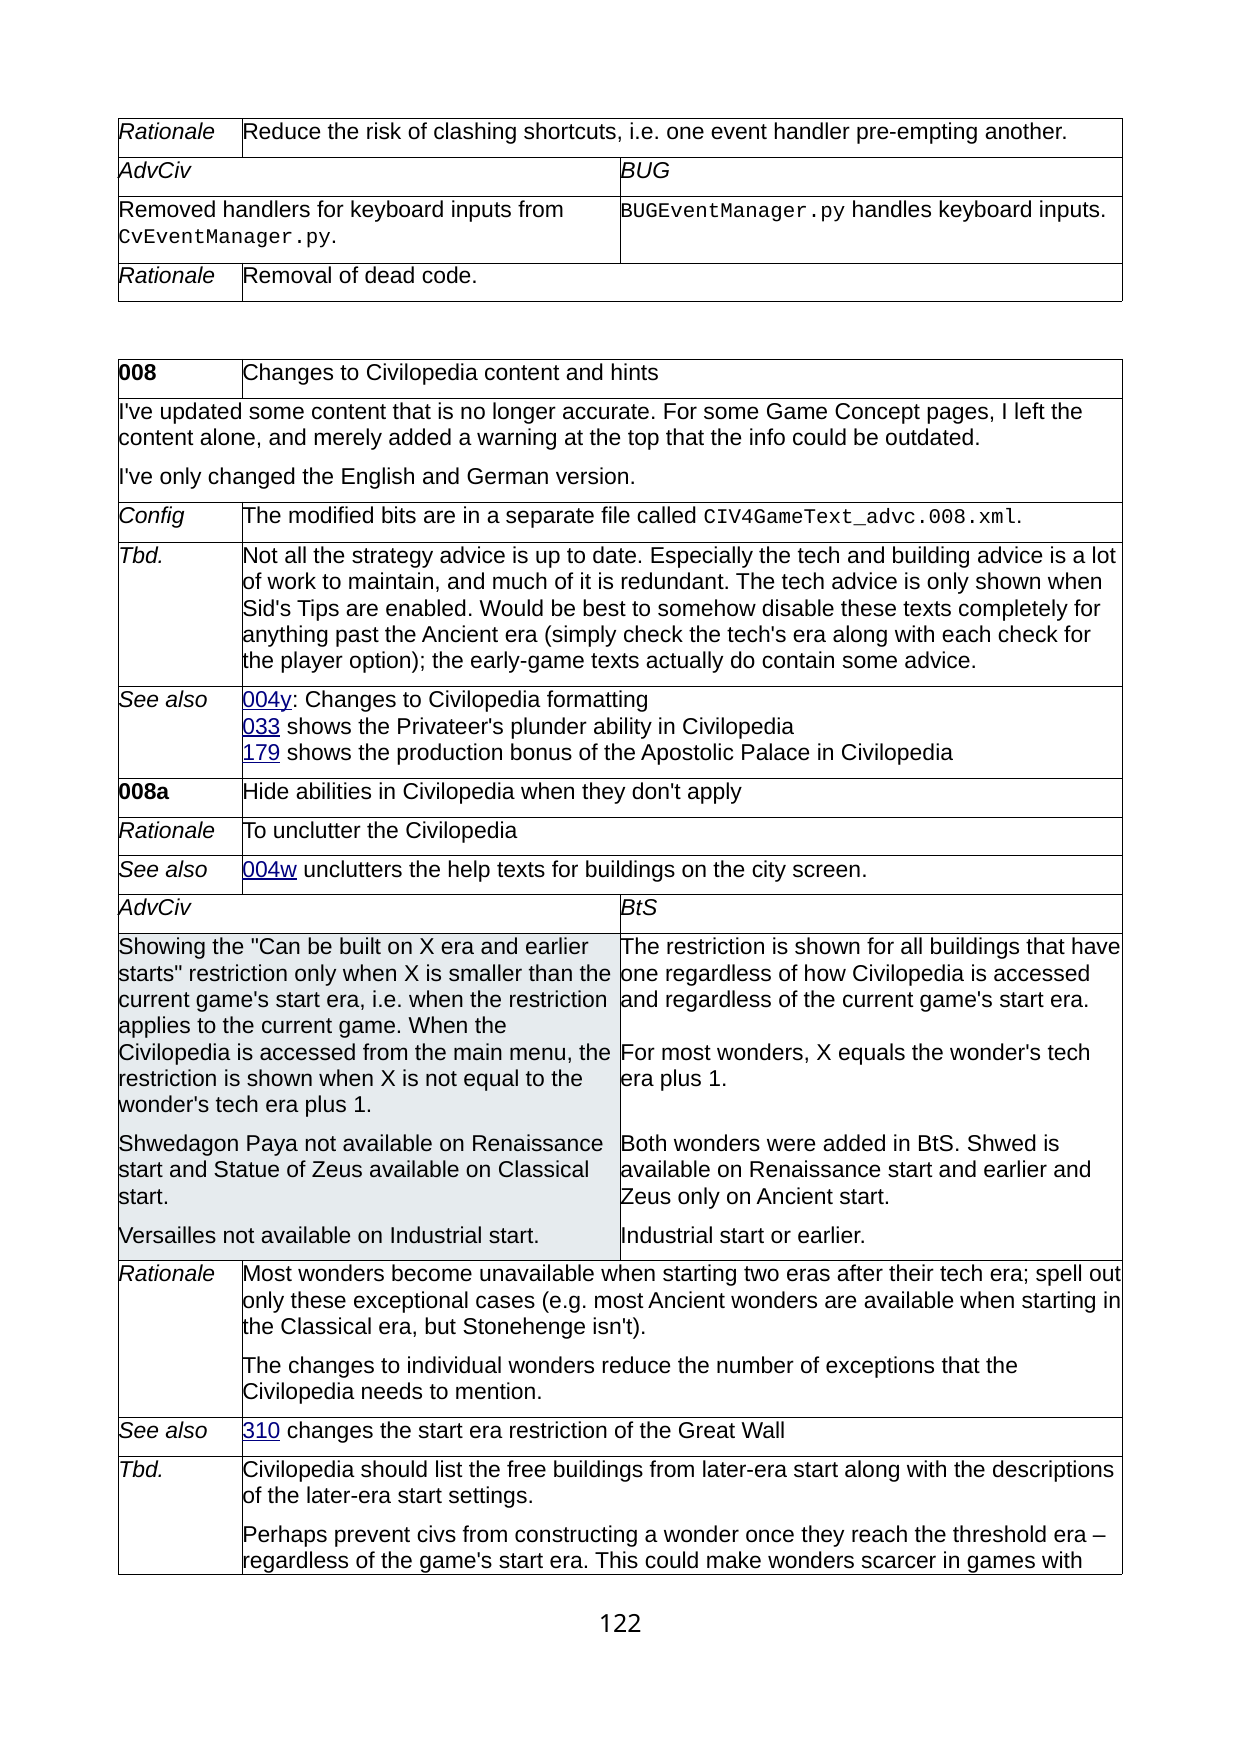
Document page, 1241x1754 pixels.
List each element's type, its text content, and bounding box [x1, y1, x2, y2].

table_cell 310 changes the start era restriction of the Great Wall [243, 1418, 1122, 1456]
table_cell 004w unclutters the help texts for buildings on the city screen. [243, 856, 1122, 894]
table_cell Removal of dead code. [243, 264, 1122, 301]
table_cell Hide abilities in Civilopedia when they don't apply [243, 779, 1122, 817]
table_cell Config [119, 503, 242, 542]
table_cell BUG [621, 158, 1122, 196]
table_header Changes to Civilopedia content and hints [243, 360, 1122, 398]
table_cell Rationale [119, 1261, 242, 1417]
table_cell Not all the strategy advice is up to date. Especially the tech and building advice is a lot of work to maintain, and much of it is redundant. The tech advice is only shown when Sid's Tips are enabled. Would be best to somehow disable these texts completely for anything past the Ancient era (simply check the tech's era along with each check for the player option); the early-game texts actually do contain some advice. [243, 543, 1122, 686]
table_cell I've updated some content that is no longer accurate. For some Game Concept pages, I left the content alone, and merely added a warning at the top that the info could be outdated. I've only changed the English and German version. [119, 399, 1122, 502]
table_header 008 [119, 360, 242, 398]
table_cell Most wonders become unavailable when starting two eras after their tech era; spell out only these exceptional cases (e.g. most Ancient wonders are available when starting in the Classical era, but Stonehenge isn't). The changes to individual wonders reduce the number of exceptions that the Civilopedia needs to mention. [243, 1261, 1122, 1417]
table_cell Tbd. [119, 543, 242, 686]
table_cell Rationale [119, 119, 242, 157]
table_cell Reduce the risk of clashing shortcuts, i.e. one event handler pre-empting another. [243, 119, 1122, 157]
table_cell 004y: Changes to Civilopedia formatting 033 shows the Privateer's plunder ability in Civilopedia 179 shows the production bonus of the Apostolic Palace in Civilopedia [243, 687, 1122, 778]
table_cell AdvCiv [119, 895, 620, 933]
table_cell Civilopedia should list the free buildings from later-era start along with the descriptions of the later-era start settings. Perhaps prevent civs from constructing a wonder once they reach the threshold era – regardless of the game's start era. This could make wonders scarcer in games with [243, 1457, 1122, 1574]
table_cell The restriction is shown for all buildings that have one regardless of how Civilopedia is accessed and regardless of the current game's start era. For most wonders, X equals the wonder's tech era plus 1. Both wonders were added in BtS. Shwed is available on Renaissance start and earlier and Zeus only on Ancient start. Industrial start or earlier. [621, 934, 1122, 1260]
table_cell See also [119, 856, 242, 894]
table_cell BUGEventManager.py handles keyboard inputs. [621, 197, 1122, 262]
table_cell Rationale [119, 264, 242, 301]
table_cell Tbd. [119, 1457, 242, 1574]
table_cell BtS [621, 895, 1122, 933]
table_cell Showing the "Can be built on X era and earlier starts" restriction only when X is smaller than the current game's start era, i.e. when the restriction applies to the current game. When the Civilopedia is accessed from the main menu, the restriction is shown when X is not equal to the wonder's tech era plus 1. Shwedagon Paya not available on Renaissance start and Statue of Zeus available on Classical start. Versailles not available on Industrial start. [119, 934, 620, 1260]
table_cell The modified bits are in a separate file called CIV4GameText_advc.008.xml. [243, 503, 1122, 542]
table_cell To unclutter the Civilopedia [243, 818, 1122, 855]
table_cell Rationale [119, 818, 242, 855]
table_cell See also [119, 1418, 242, 1456]
table_cell AdvCiv [119, 158, 620, 196]
table_cell Removed handlers for keyboard inputs from CvEventManager.py. [119, 197, 620, 262]
table_cell See also [119, 687, 242, 778]
table_cell 008a [119, 779, 242, 817]
